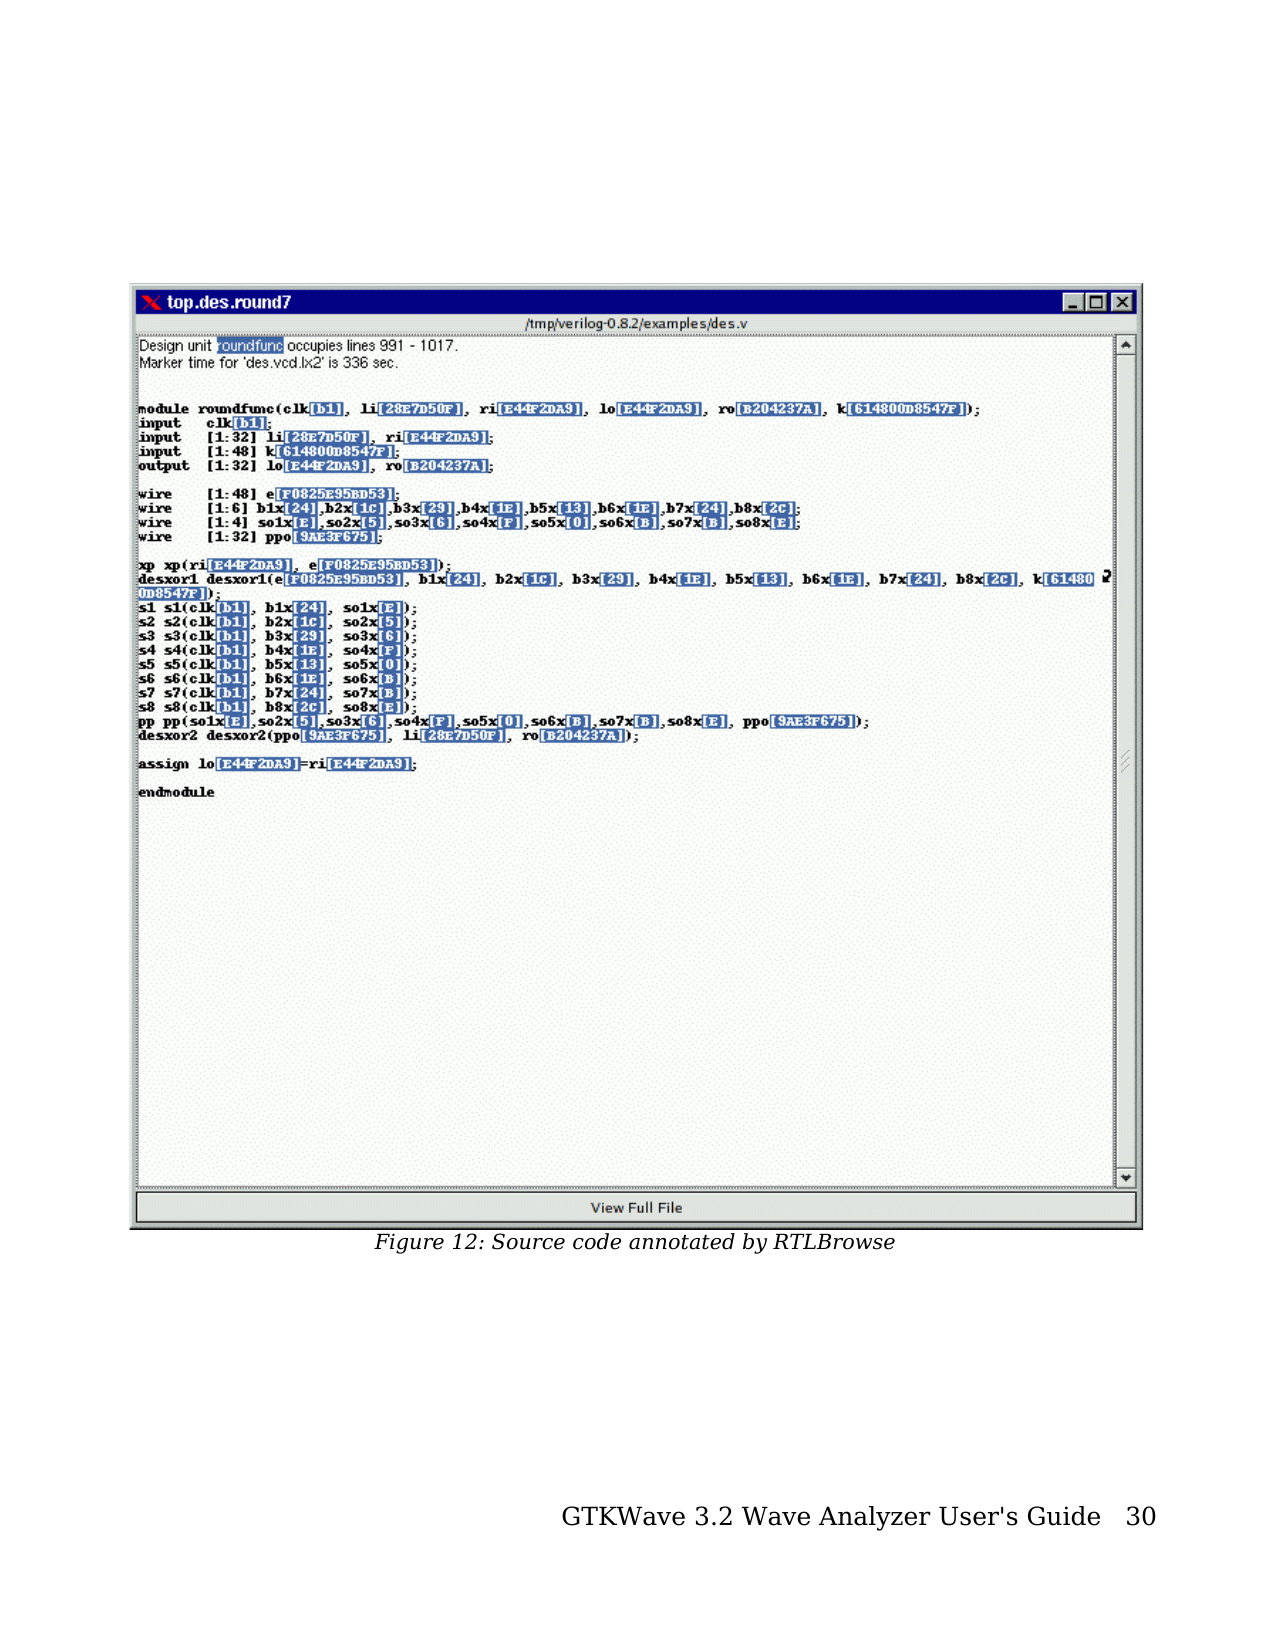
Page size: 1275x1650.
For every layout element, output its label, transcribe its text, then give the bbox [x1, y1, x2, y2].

picture [129, 283, 1144, 1230]
text Figure 12: Source code annotated by RTLBrowse [129, 1230, 1143, 1254]
